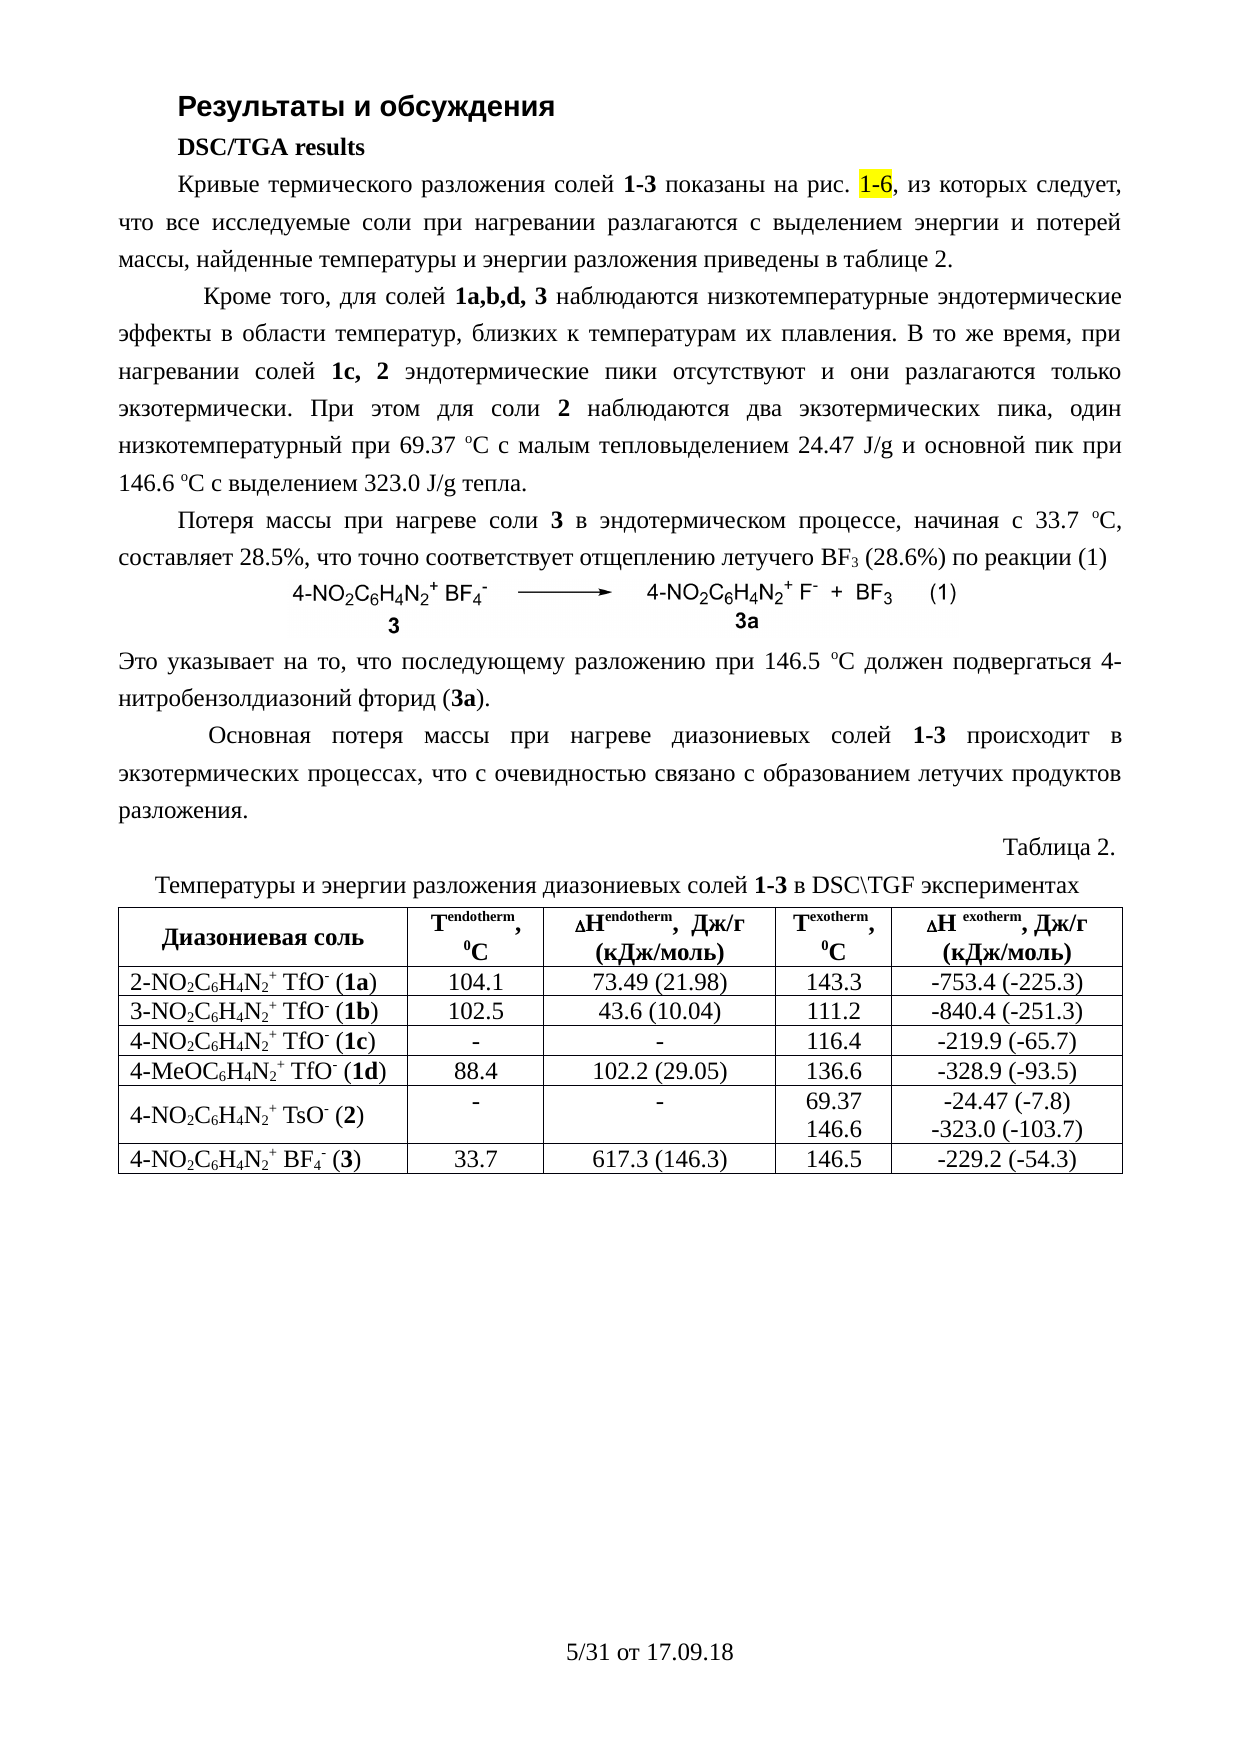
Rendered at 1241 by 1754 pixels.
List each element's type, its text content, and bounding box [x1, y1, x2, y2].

text Кривые термического разложения солей 1-3 показаны на рис. 1-6, из которых следует, что все исследуемые соли при нагревании разлагаются с выделением энергии и потерей массы, найденные температуры и энергии разложения приведены в таблице 2. [118, 169, 1122, 273]
table_cell 136.6 [776, 1056, 891, 1085]
table_cell 4-NO2С6H4N2+ TfO- (1c) [119, 1026, 407, 1055]
table_header DНendotherm, Дж/г (кДж/моль) [544, 908, 775, 966]
table_cell 102.2 (29.05) [544, 1056, 775, 1085]
subtitle Результаты и обсуждения [118, 88, 1122, 122]
table_cell 33.7 [408, 1144, 543, 1173]
table_cell 88.4 [408, 1056, 543, 1085]
table_cell 73.49 (21.98) [544, 967, 775, 995]
text Это указывает на то, что последующему разложению при 146.5 оС должен подвергаться 4-нитробензолдиазоний фторид (3a). [118, 646, 1122, 712]
table_cell -840.4 (-251.3) [892, 996, 1122, 1025]
table_cell 143.3 [776, 967, 891, 995]
table_cell - [408, 1086, 543, 1143]
text Таблица 2. [118, 832, 1122, 861]
table_cell 43.6 (10.04) [544, 996, 775, 1025]
table_header Тexotherm, 0C [776, 908, 891, 966]
table_header Тendotherm, 0C [408, 908, 543, 966]
table_cell 617.3 (146.3) [544, 1144, 775, 1173]
table_header Диазониевая соль [119, 908, 407, 966]
table_cell 104.1 [408, 967, 543, 995]
picture [287, 579, 959, 638]
table_cell 2-NO2С6H4N2+ TfO- (1a) [119, 967, 407, 995]
table_cell 69.37 146.6 [776, 1086, 891, 1143]
table_cell -328.9 (-93.5) [892, 1056, 1122, 1085]
table_cell -24.47 (-7.8) -323.0 (-103.7) [892, 1086, 1122, 1143]
table_cell 4-MeOС6H4N2+ TfO- (1d) [119, 1056, 407, 1085]
table_cell - [544, 1026, 775, 1055]
table_cell 111.2 [776, 996, 891, 1025]
table_cell - [544, 1086, 775, 1143]
text Кроме того, для солей 1a,b,d, 3 наблюдаются низкотемпературные эндотермические эффекты в области температур, близких к температурам их плавления. В то же время, при нагревании солей 1c, 2 эндотермические пики отсутствуют и они разлагаются только экзотермически. При этом для соли 2 наблюдаются два экзотермических пика, один низкотемпературный при 69.37 оС с малым тепловыделением 24.47 J/g и основной пик при 146.6 оС с выделением 323.0 J/g тепла. [118, 281, 1122, 496]
table_cell 102.5 [408, 996, 543, 1025]
table_cell 4-NO2С6H4N2+ BF4- (3) [119, 1144, 407, 1173]
table_cell -753.4 (-225.3) [892, 967, 1122, 995]
table_cell 116.4 [776, 1026, 891, 1055]
table_cell 146.5 [776, 1144, 891, 1173]
text Температуры и энергии разложения диазониевых солей 1-3 в DSC\TGF экспериментах [118, 870, 1122, 898]
table_cell 3-NO2С6H4N2+ TfO- (1b) [119, 996, 407, 1025]
text Потеря массы при нагреве соли 3 в эндотермическом процессе, начиная с 33.7 оС, составляет 28.5%, что точно соответствует отщеплению летучего BF3 (28.6%) по реакции (1) [118, 505, 1122, 571]
table_header DН exotherm, Дж/г (кДж/моль) [892, 908, 1122, 966]
table_cell -229.2 (-54.3) [892, 1144, 1122, 1173]
table_cell - [408, 1026, 543, 1055]
table_cell -219.9 (-65.7) [892, 1026, 1122, 1055]
table_cell 4-NO2С6H4N2+ TsO- (2) [119, 1086, 407, 1143]
text Основная потеря массы при нагреве диазониевых солей 1-3 происходит в экзотермических процессах, что с очевидностью связано с образованием летучих продуктов разложения. [118, 721, 1122, 824]
text DSC/TGA results [118, 132, 1122, 161]
